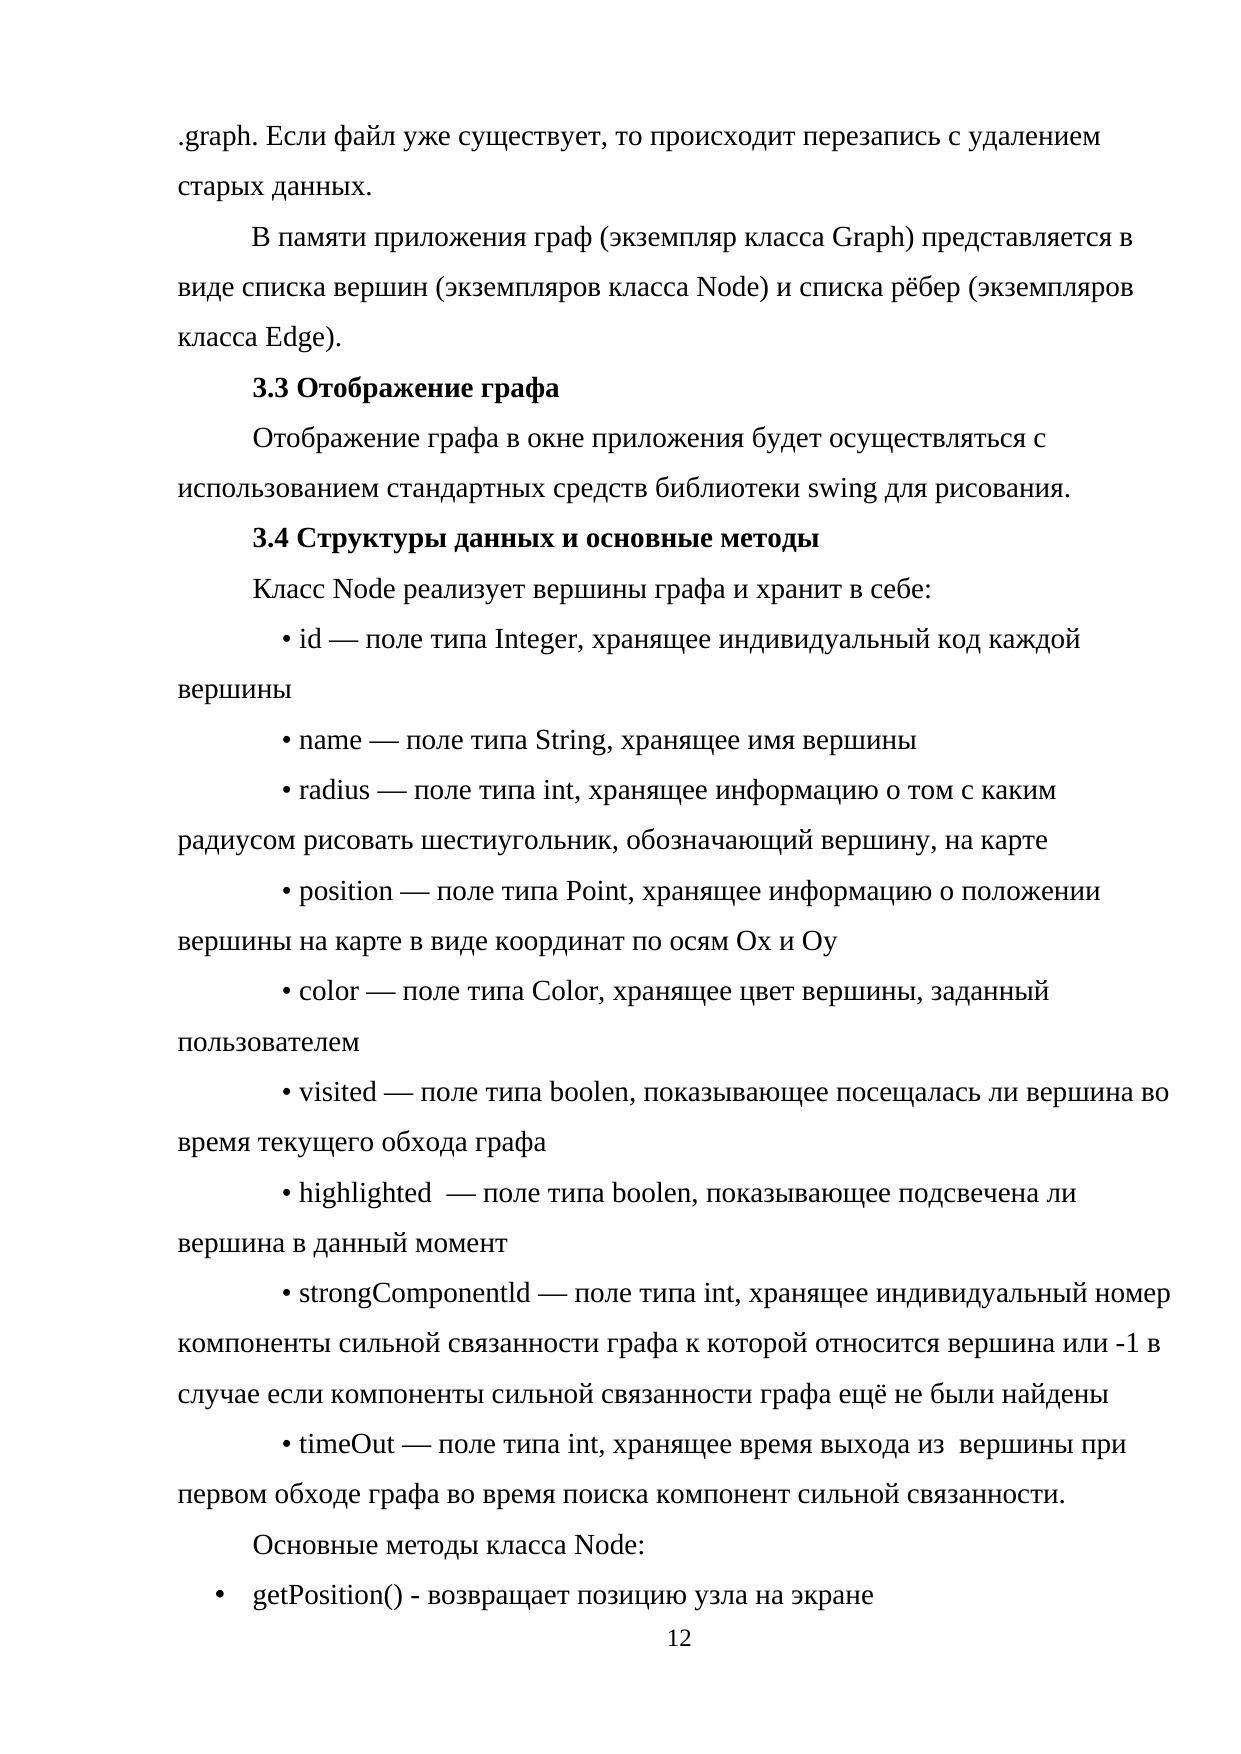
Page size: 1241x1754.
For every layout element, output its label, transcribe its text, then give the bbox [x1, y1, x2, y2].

text Основные методы класса Node: [177, 1527, 1181, 1560]
text • visited — поле типа boolen, показывающее посещалась ли вершина во время текущего обхода графа [177, 1074, 1181, 1158]
text Класс Node реализует вершины графа и хранит в себе: [177, 571, 1181, 604]
text • id — поле типа Integer, хранящее индивидуальный код каждой вершины [177, 621, 1181, 705]
text • strongComponentld — поле типа int, хранящее индивидуальный номер компоненты сильной связанности графа к которой относится вершина или -1 в случае если компоненты сильной связанности графа ещё не были найдены [177, 1275, 1181, 1409]
text • highlighted — поле типа boolen, показывающее подсвечена ли вершина в данный момент [177, 1175, 1181, 1258]
text 3.3 Отображение графа [177, 370, 1181, 403]
text • name — поле типа String, хранящее имя вершины [177, 722, 1181, 755]
list getPosition() - возвращает позицию узла на экране [215, 1577, 1181, 1611]
text .graph. Если файл уже существует, то происходит перезапись с удалением старых данных. [177, 118, 1181, 202]
text • radius — поле типа int, хранящее информацию о том с каким радиусом рисовать шестиугольник, обозначающий вершину, на карте [177, 772, 1181, 856]
text • position — поле типа Point, хранящее информацию о положении вершины на карте в виде координат по осям Ox и Oy [177, 873, 1181, 957]
text • timeOut — поле типа int, хранящее время выхода из вершины при первом обходе графа во время поиска компонент сильной связанности. [177, 1426, 1181, 1510]
text Отображение графа в окне приложения будет осуществляться с использованием стандартных средств библиотеки swing для рисования. [177, 420, 1181, 504]
text 3.4 Структуры данных и основные методы [177, 521, 1181, 554]
text В памяти приложения граф (экземпляр класса Graph) представляется в виде списка вершин (экземпляров класса Node) и списка рёбер (экземпляров класса Edge). [177, 219, 1181, 353]
text • color — поле типа Color, хранящее цвет вершины, заданный пользователем [177, 973, 1181, 1057]
